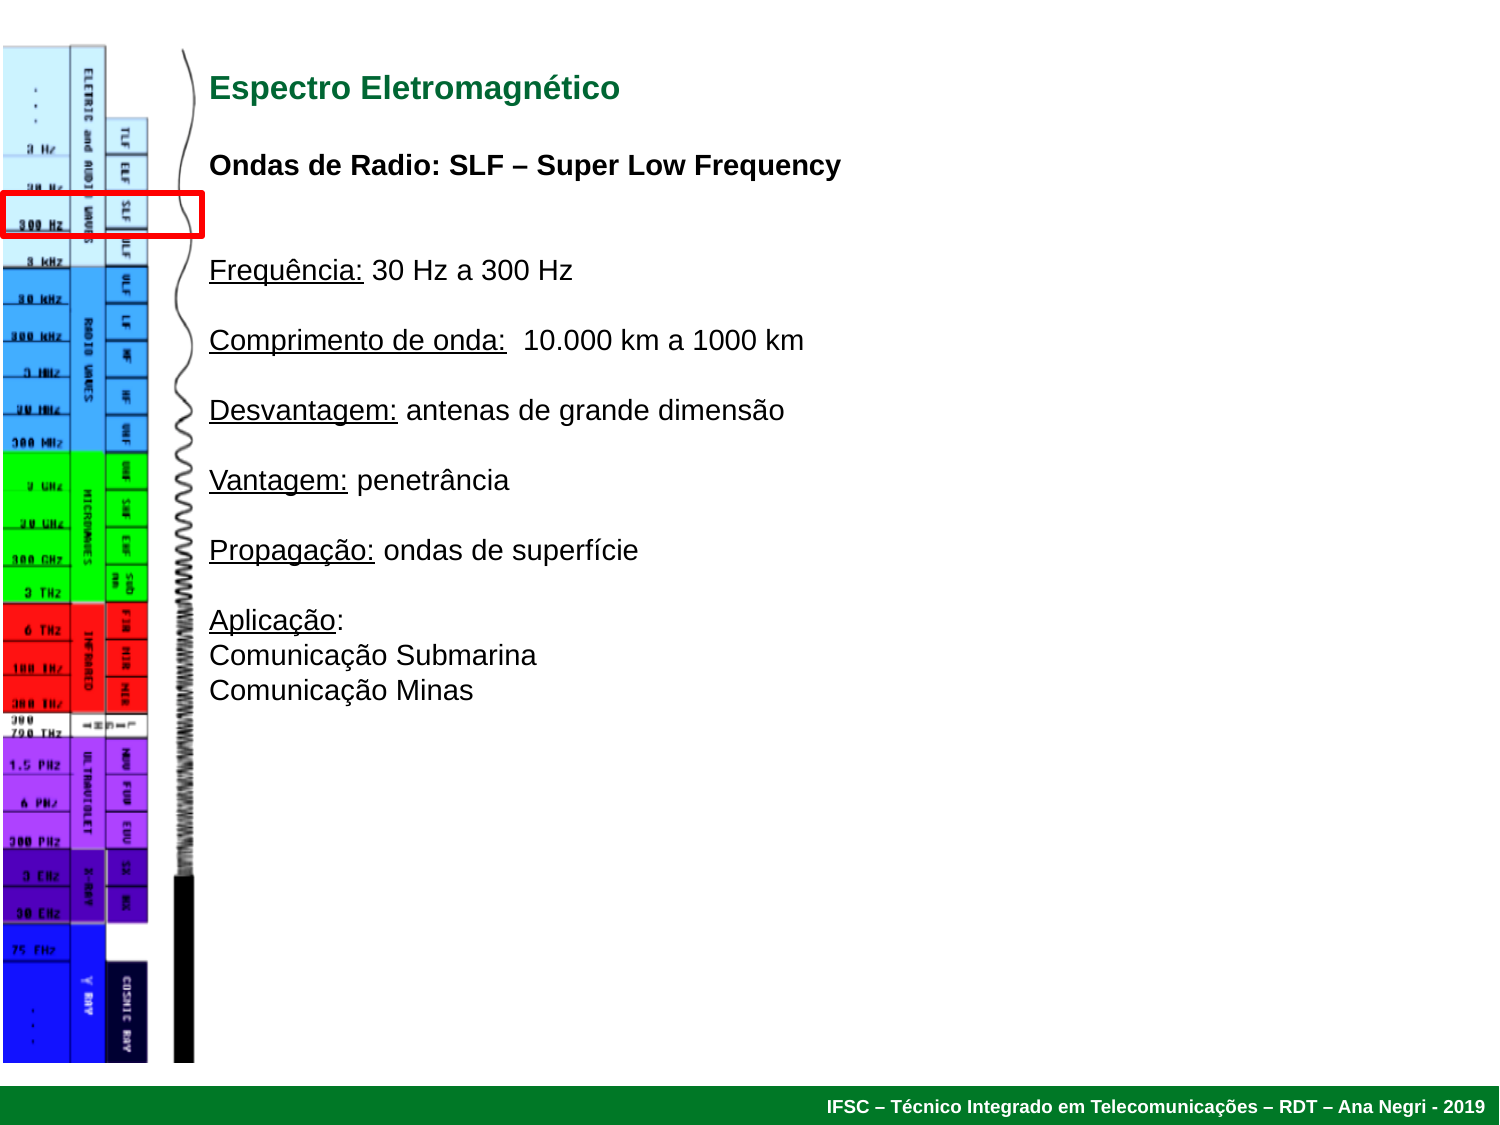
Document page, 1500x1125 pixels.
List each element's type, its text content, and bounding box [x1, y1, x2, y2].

text_box ção [199, 613, 341, 674]
text_box Espectro Eletromagnético Ondas de Radio: SLF – Super Low Frequency Frequência: 30 Hz a 300 Hz Comprimento de onda: 10.000 km a 1000 km Desvantagem: antenas de grande dimensão Vantagem: penetrância Propagação: ondas de superfície Aplicação: Comunicação Submarina Comunicação Minas [199, 59, 1264, 699]
picture [3, 239, 199, 1063]
text_box IFSC – Técnico Integrado em Telecomunicações – RDT – Ana Negri - 2019 [812, 1087, 1500, 1125]
picture [3, 35, 199, 190]
picture [6, 196, 199, 233]
text_box [0, 1086, 1499, 1125]
